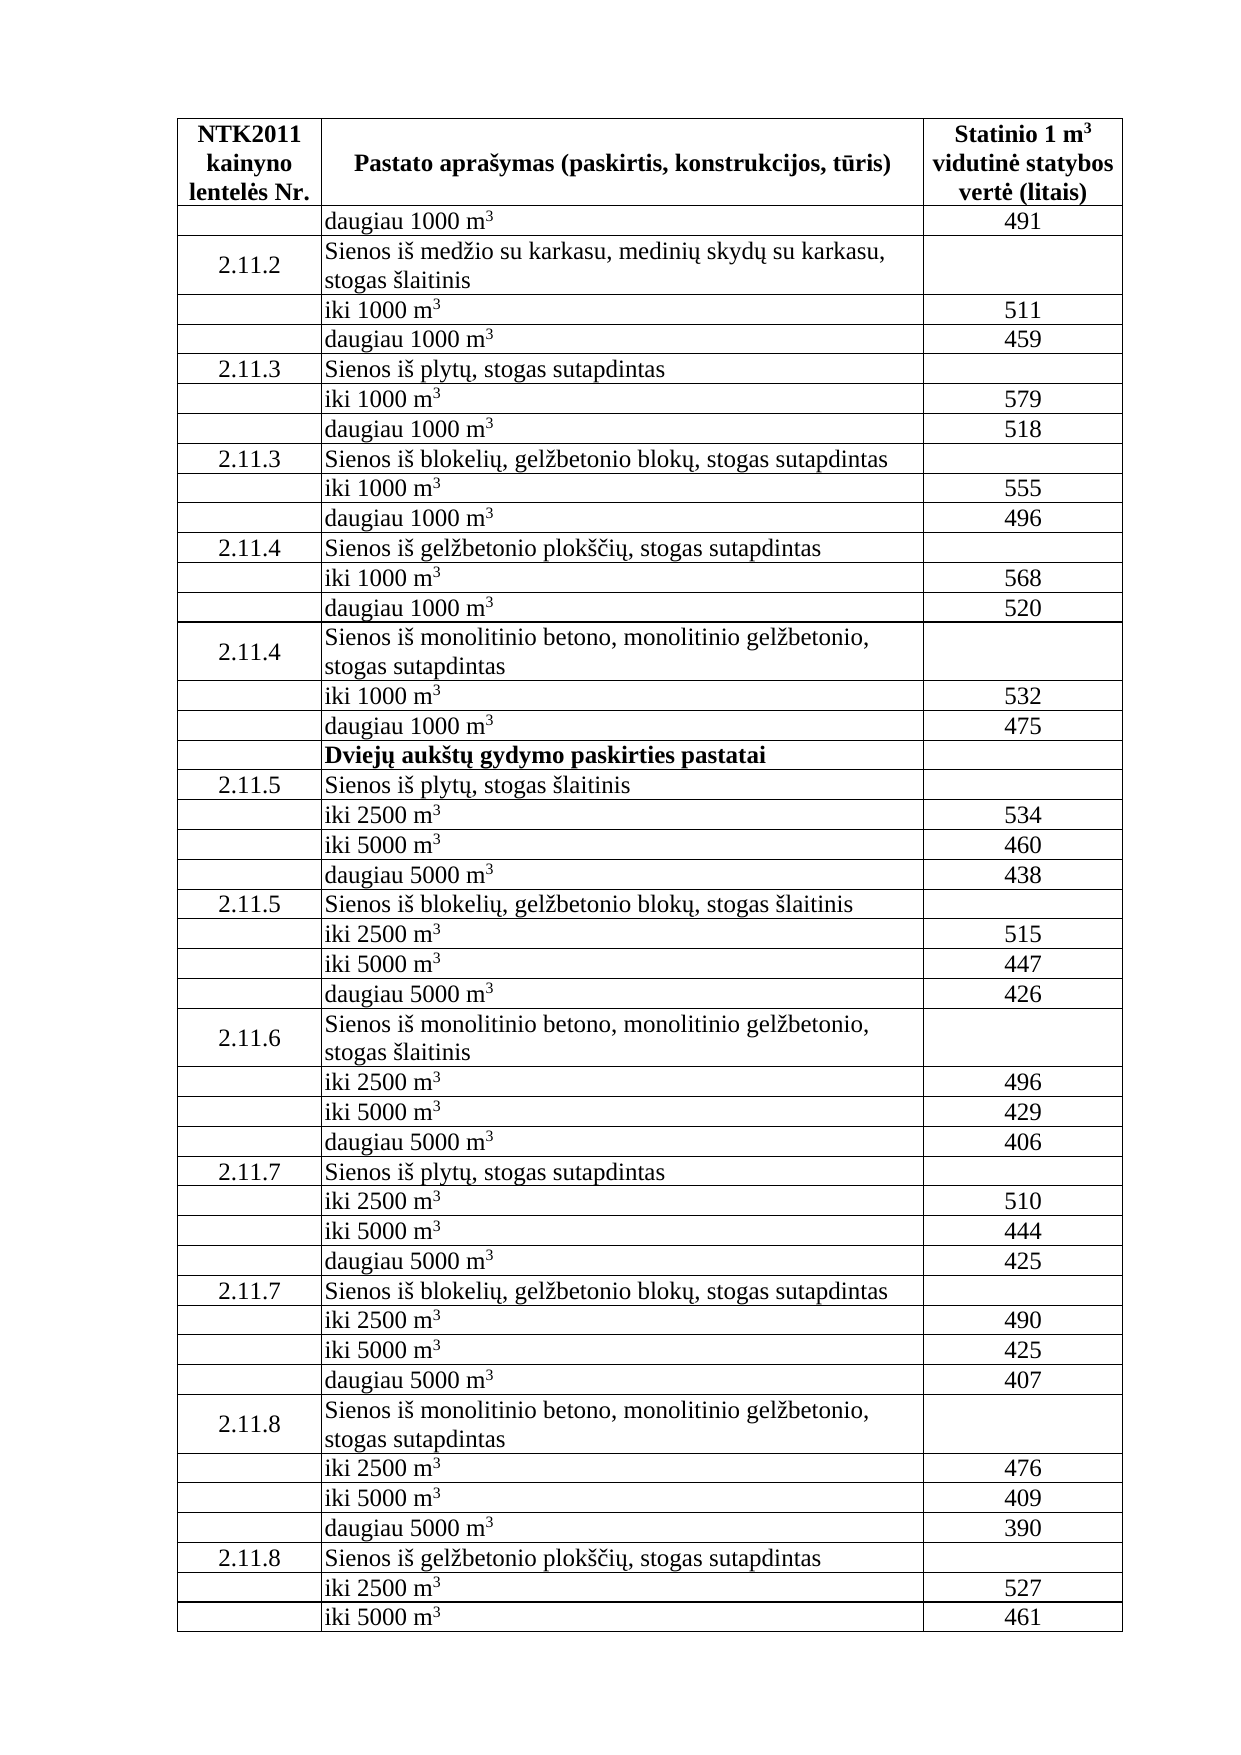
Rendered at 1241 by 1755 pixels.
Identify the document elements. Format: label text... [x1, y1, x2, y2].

table_cell Sienos iš blokelių, gelžbetonio blokų, stogas sutapdintas [322, 444, 923, 472]
table_cell [178, 1216, 321, 1245]
table_cell [178, 1127, 321, 1156]
table_cell Dviejų aukštų gydymo paskirties pastatai [322, 741, 923, 769]
table_cell 511 [924, 295, 1122, 323]
table_cell 2.11.7 [178, 1157, 321, 1185]
table_cell [178, 1603, 321, 1631]
table_cell [178, 1097, 321, 1126]
table_cell [178, 1454, 321, 1482]
table_cell 444 [924, 1216, 1122, 1245]
table_cell 409 [924, 1483, 1122, 1512]
table_cell 461 [924, 1603, 1122, 1631]
table_cell [178, 1513, 321, 1542]
table_cell iki 1000 m3 [322, 295, 923, 323]
table_cell [924, 1543, 1122, 1572]
table_cell 515 [924, 919, 1122, 948]
table_cell [178, 1483, 321, 1512]
table_cell [924, 770, 1122, 799]
table_cell 438 [924, 860, 1122, 888]
table_cell daugiau 1000 m3 [322, 711, 923, 739]
table_cell 2.11.5 [178, 890, 321, 918]
table_cell 510 [924, 1186, 1122, 1215]
table_cell [178, 1573, 321, 1601]
table_cell [178, 325, 321, 353]
table_cell Sienos iš blokelių, gelžbetonio blokų, stogas sutapdintas [322, 1276, 923, 1304]
table_cell 518 [924, 414, 1122, 443]
table_cell daugiau 1000 m3 [322, 593, 923, 621]
table_cell iki 2500 m3 [322, 1454, 923, 1482]
table_cell daugiau 1000 m3 [322, 325, 923, 353]
table_cell [178, 295, 321, 323]
table_cell 568 [924, 563, 1122, 592]
table_cell 496 [924, 1067, 1122, 1096]
table_cell 496 [924, 503, 1122, 532]
table_cell [178, 414, 321, 443]
table_cell [924, 1157, 1122, 1185]
table_cell iki 2500 m3 [322, 800, 923, 829]
table_header Statinio 1 m3 vidutinė statybos vertė (litais) [924, 119, 1122, 205]
table_cell 2.11.4 [178, 533, 321, 562]
table_cell 532 [924, 681, 1122, 710]
table_cell 390 [924, 1513, 1122, 1542]
table_cell 491 [924, 206, 1122, 235]
table_cell Sienos iš medžio su karkasu, medinių skydų su karkasu, stogas šlaitinis [322, 236, 923, 294]
table_cell 429 [924, 1097, 1122, 1126]
table_header Pastato aprašymas (paskirtis, konstrukcijos, tūris) [322, 119, 923, 205]
table_cell [178, 1365, 321, 1394]
table_cell 555 [924, 474, 1122, 502]
table_cell 2.11.8 [178, 1543, 321, 1572]
table_cell [924, 741, 1122, 769]
table_cell 527 [924, 1573, 1122, 1601]
table_cell Sienos iš monolitinio betono, monolitinio gelžbetonio, stogas sutapdintas [322, 1395, 923, 1452]
table_cell [178, 800, 321, 829]
table_cell 426 [924, 979, 1122, 1008]
table_cell iki 1000 m3 [322, 681, 923, 710]
table_cell [178, 1246, 321, 1275]
table_cell Sienos iš plytų, stogas sutapdintas [322, 1157, 923, 1185]
table_cell Sienos iš gelžbetonio plokščių, stogas sutapdintas [322, 533, 923, 562]
table_cell 579 [924, 384, 1122, 413]
table_cell iki 1000 m3 [322, 563, 923, 592]
table_cell [924, 1276, 1122, 1304]
table_cell [178, 830, 321, 859]
table_cell 2.11.2 [178, 236, 321, 294]
table_cell Sienos iš plytų, stogas šlaitinis [322, 770, 923, 799]
table_cell [178, 949, 321, 978]
table_cell 2.11.4 [178, 623, 321, 680]
table_cell 407 [924, 1365, 1122, 1394]
table_cell [178, 919, 321, 948]
table_cell daugiau 5000 m3 [322, 1365, 923, 1394]
table_header NTK2011 kainyno lentelės Nr. [178, 119, 321, 205]
table_cell iki 2500 m3 [322, 1186, 923, 1215]
table_cell iki 1000 m3 [322, 384, 923, 413]
table_cell [178, 1306, 321, 1334]
table_cell iki 5000 m3 [322, 949, 923, 978]
table_cell 406 [924, 1127, 1122, 1156]
table_cell [924, 236, 1122, 294]
table_cell 459 [924, 325, 1122, 353]
table_cell iki 5000 m3 [322, 830, 923, 859]
table_cell daugiau 5000 m3 [322, 1246, 923, 1275]
table_cell [178, 384, 321, 413]
table_cell Sienos iš blokelių, gelžbetonio blokų, stogas šlaitinis [322, 890, 923, 918]
table_cell [178, 593, 321, 621]
table_cell daugiau 1000 m3 [322, 206, 923, 235]
table_cell [924, 444, 1122, 472]
table_cell [924, 354, 1122, 383]
table_cell daugiau 1000 m3 [322, 414, 923, 443]
table_cell iki 2500 m3 [322, 1067, 923, 1096]
table_cell 447 [924, 949, 1122, 978]
table_cell [924, 890, 1122, 918]
table_cell [924, 623, 1122, 680]
table_cell [924, 1395, 1122, 1452]
table_cell 2.11.3 [178, 354, 321, 383]
table_cell daugiau 5000 m3 [322, 1513, 923, 1542]
table_cell iki 5000 m3 [322, 1216, 923, 1245]
table_cell [924, 533, 1122, 562]
table_cell 476 [924, 1454, 1122, 1482]
table_cell [178, 1186, 321, 1215]
table_cell Sienos iš gelžbetonio plokščių, stogas sutapdintas [322, 1543, 923, 1572]
table_cell iki 2500 m3 [322, 1306, 923, 1334]
table_cell 2.11.5 [178, 770, 321, 799]
table_cell daugiau 5000 m3 [322, 860, 923, 888]
table_cell [178, 503, 321, 532]
table_cell 2.11.7 [178, 1276, 321, 1304]
table_cell [178, 474, 321, 502]
table_cell 534 [924, 800, 1122, 829]
table_cell 460 [924, 830, 1122, 859]
table_cell 2.11.3 [178, 444, 321, 472]
table_cell 520 [924, 593, 1122, 621]
table_cell 2.11.6 [178, 1009, 321, 1066]
table_cell Sienos iš plytų, stogas sutapdintas [322, 354, 923, 383]
table_cell [178, 711, 321, 739]
table_cell iki 5000 m3 [322, 1483, 923, 1512]
table_cell daugiau 5000 m3 [322, 1127, 923, 1156]
table_cell 2.11.8 [178, 1395, 321, 1452]
table_cell daugiau 5000 m3 [322, 979, 923, 1008]
table_cell [178, 979, 321, 1008]
table_cell daugiau 1000 m3 [322, 503, 923, 532]
table_cell iki 1000 m3 [322, 474, 923, 502]
table_cell 425 [924, 1246, 1122, 1275]
table_cell iki 5000 m3 [322, 1603, 923, 1631]
table_cell Sienos iš monolitinio betono, monolitinio gelžbetonio, stogas šlaitinis [322, 1009, 923, 1066]
table_cell [178, 860, 321, 888]
table_cell Sienos iš monolitinio betono, monolitinio gelžbetonio, stogas sutapdintas [322, 623, 923, 680]
table_cell iki 2500 m3 [322, 1573, 923, 1601]
table_cell 475 [924, 711, 1122, 739]
table_cell [178, 1067, 321, 1096]
table_cell [178, 1335, 321, 1364]
table_cell [178, 741, 321, 769]
table_cell iki 2500 m3 [322, 919, 923, 948]
table_cell iki 5000 m3 [322, 1097, 923, 1126]
table_cell 490 [924, 1306, 1122, 1334]
table_cell 425 [924, 1335, 1122, 1364]
table_cell [178, 206, 321, 235]
table_cell [924, 1009, 1122, 1066]
table_cell [178, 681, 321, 710]
table_cell iki 5000 m3 [322, 1335, 923, 1364]
table_cell [178, 563, 321, 592]
